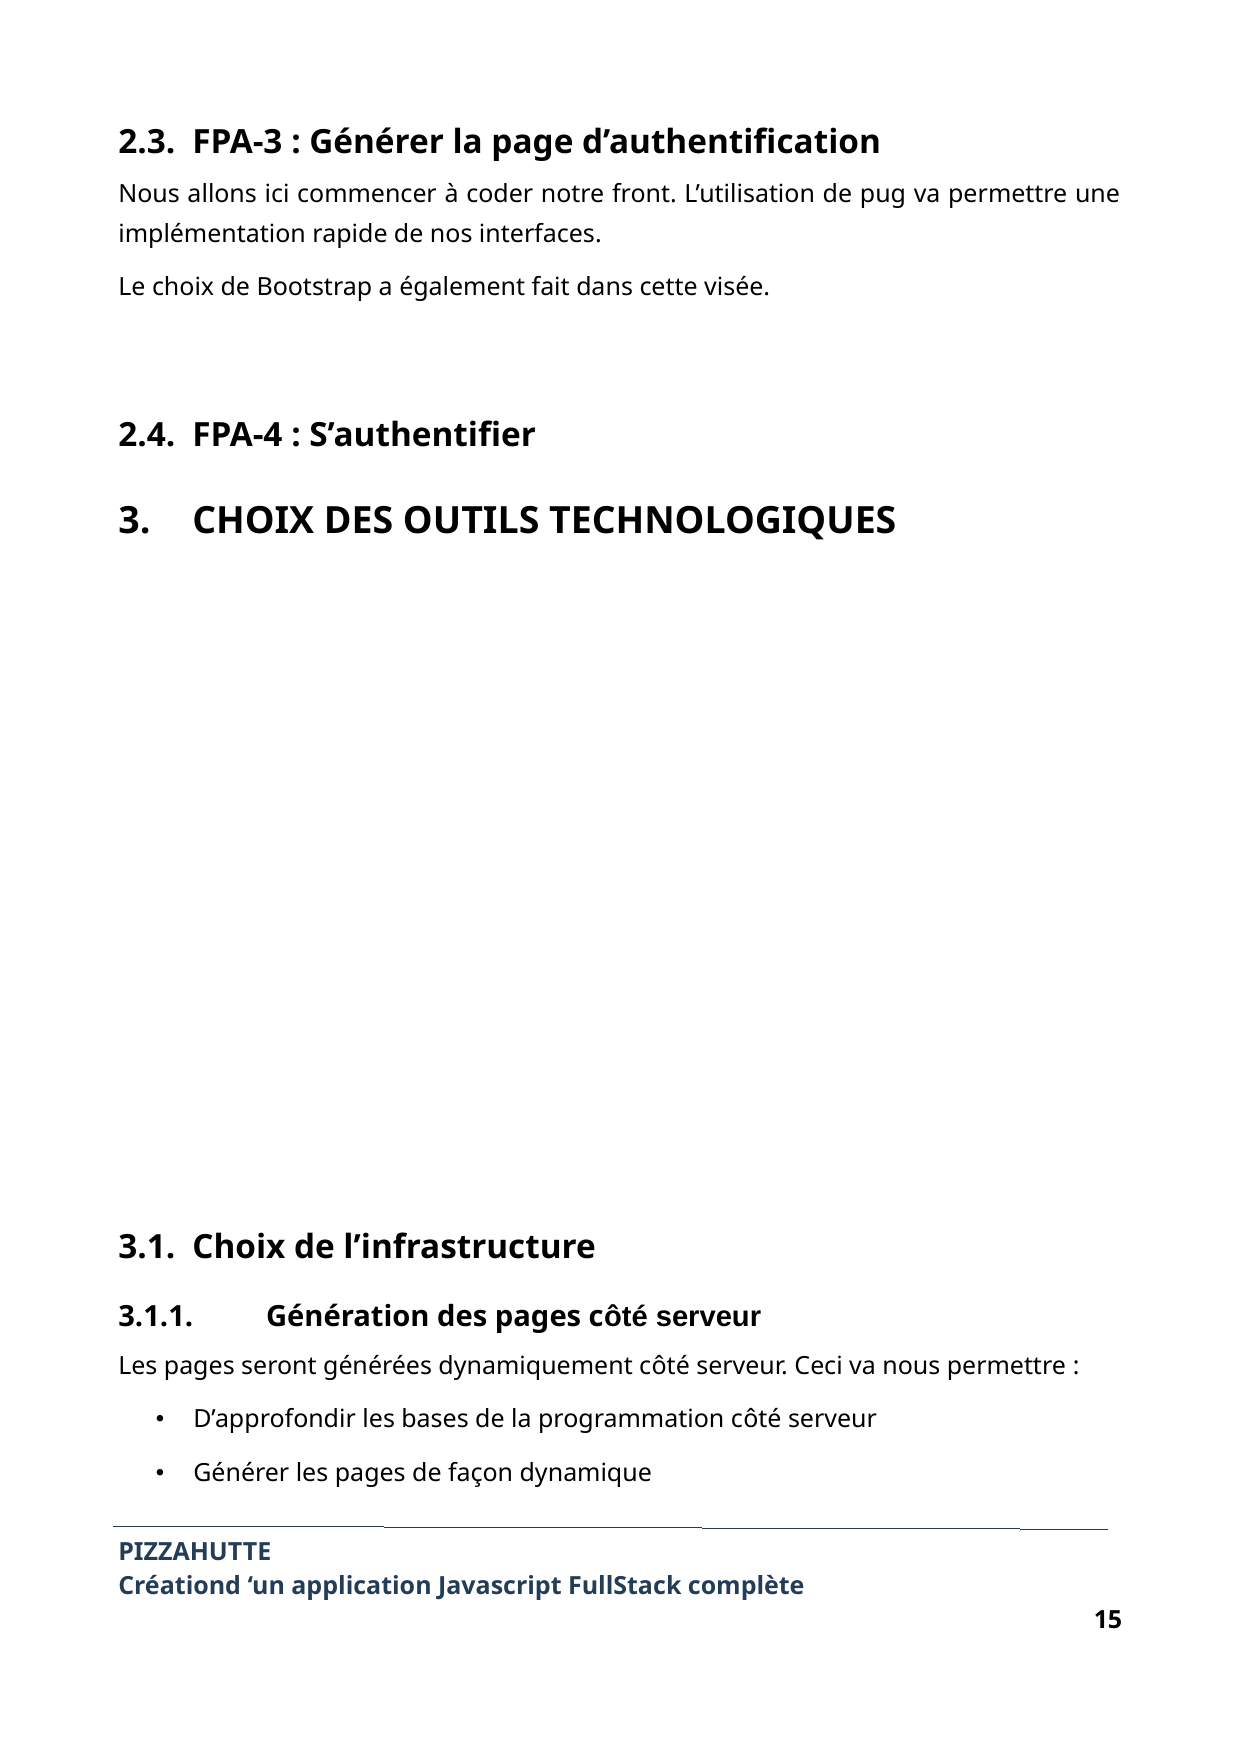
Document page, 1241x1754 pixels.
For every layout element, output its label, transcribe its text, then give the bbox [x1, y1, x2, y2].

list D’approfondir les bases de la programmation côté serveur [156, 1401, 1122, 1435]
text Nous allons ici commencer à coder notre front. L’utilisation de pug va permettre une implémentation rapide de nos interfaces. [118, 176, 1122, 249]
subtitle FPA-4 : S’authentifier [118, 410, 1122, 456]
subtitle Choix de l’infrastructure [118, 1223, 1122, 1268]
subtitle FPA-3 : Générer la page d’authentification [118, 118, 1122, 163]
subtitle CHOIX DES OUTILS TECHNOLOGIQUES [118, 493, 1122, 544]
subtitle Génération des pages côté serveur [118, 1295, 1122, 1335]
text Le choix de Bootstrap a également fait dans cette visée. [118, 269, 1122, 303]
text Les pages seront générées dynamiquement côté serveur. Ceci va nous permettre : [118, 1347, 1122, 1381]
list Générer les pages de façon dynamique [156, 1455, 1122, 1489]
